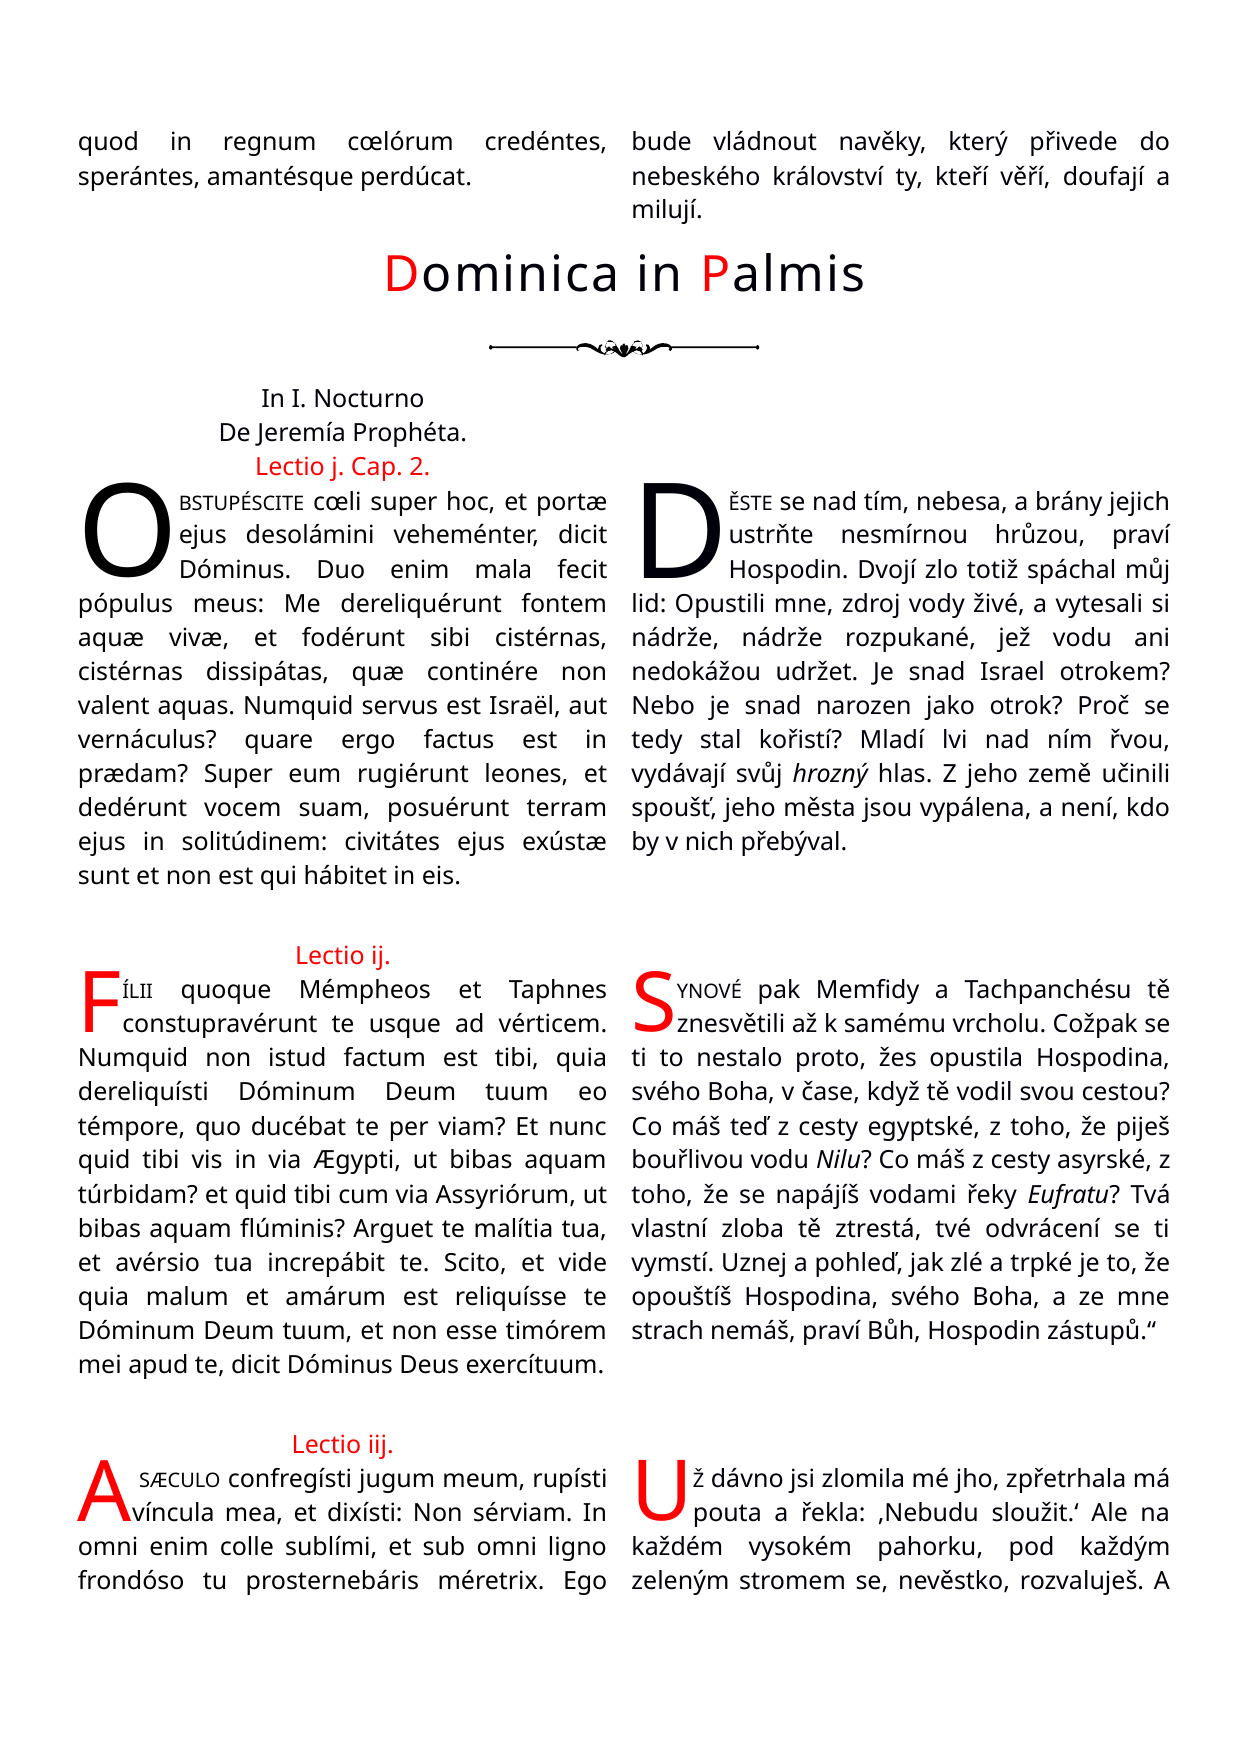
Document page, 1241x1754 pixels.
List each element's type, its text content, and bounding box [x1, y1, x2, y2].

table_cell bude vládnout navěky, který přivede do nebeského království ty, kteří věří, doufají a milují. [619, 118, 1182, 232]
table_cell quod in regnum cœlórum credéntes, sperántes, amantésque perdúcat. [66, 118, 619, 232]
table_cell Děste se nad tím, nebesa, a brány jejich ustrňte nesmírnou hrůzou, praví Hospodin. Dvojí zlo totiž spáchal můj lid: Opustili mne, zdroj vody živé, a vytesali si nádrže, nádrže rozpukané, jež vodu ani nedokážou udržet. Je snad Israel otrokem? Nebo je snad narozen jako otrok? Proč se tedy stal kořistí? Mladí lvi nad ním řvou, vydávají svůj hrozný hlas. Z jeho země učinili spoušť, jeho města jsou vypálena, a není, kdo by v nich přebýval. [619, 375, 1182, 932]
table_cell Už dávno jsi zlomila mé jho, zpřetrhala má pouta a řekla: ‚Nebudu sloužit.‘ Ale na každém vysokém pahorku, pod každým zeleným stromem se, nevěstko, rozvaluješ. A [619, 1421, 1182, 1603]
table_cell Dominica in Palmis [66, 232, 1182, 375]
table_cell Synové pak Memfidy a Tachpanchésu tě znesvětili až k samému vrcholu. Cožpak se ti to nestalo proto, žes opustila Hospodina, svého Boha, v čase, když tě vodil svou cestou? Co máš teď z cesty egyptské, z toho, že piješ bouřlivou vodu Nilu? Co máš z cesty asyrské, z toho, že se napájíš vodami řeky Eufratu? Tvá vlastní zloba tě ztrestá, tvé odvrácení se ti vymstí. Uznej a pohleď, jak zlé a trpké je to, že opouštíš Hospodina, svého Boha, a ze mne strach nemáš, praví Bůh, Hospodin zástupů.“ [619, 932, 1182, 1421]
table_cell Lectio ij. Fílii quoque Mémpheos et Taphnes constupravérunt te usque ad vérticem. Numquid non istud factum est tibi, quia dereliquísti Dóminum Deum tuum eo témpore, quo ducébat te per viam? Et nunc quid tibi vis in via Ægypti, ut bibas aquam túrbidam? et quid tibi cum via Assyriórum, ut bibas aquam flúminis? Arguet te malítia tua, et avérsio tua increpábit te. Scito, et vide quia malum et amárum est reliquísse te Dóminum Deum tuum, et non esse timórem mei apud te, dicit Dóminus Deus exercítuum. [66, 932, 619, 1421]
table_cell In I. Nocturno De Jeremía Prophéta. Lectio j. Cap. 2. Obstupéscite cœli super hoc, et portæ ejus desolámini veheménter, dicit Dóminus. Duo enim mala fecit pópulus meus: Me dereliquérunt fontem aquæ vivæ, et fodérunt sibi cistérnas, cistérnas dissipátas, quæ continére non valent aquas. Numquid servus est Israël, aut vernáculus? quare ergo factus est in prædam? Super eum rugiérunt leones, et dedérunt vocem suam, posuérunt terram ejus in solitúdinem: civitátes ejus exústæ sunt et non est qui hábitet in eis. [66, 375, 619, 932]
table_cell Lectio iij. A sæculo confregísti jugum meum, rupísti víncula mea, et dixísti: Non sérviam. In omni enim colle sublími, et sub omni ligno frondóso tu prosternebáris méretrix. Ego [66, 1421, 619, 1603]
